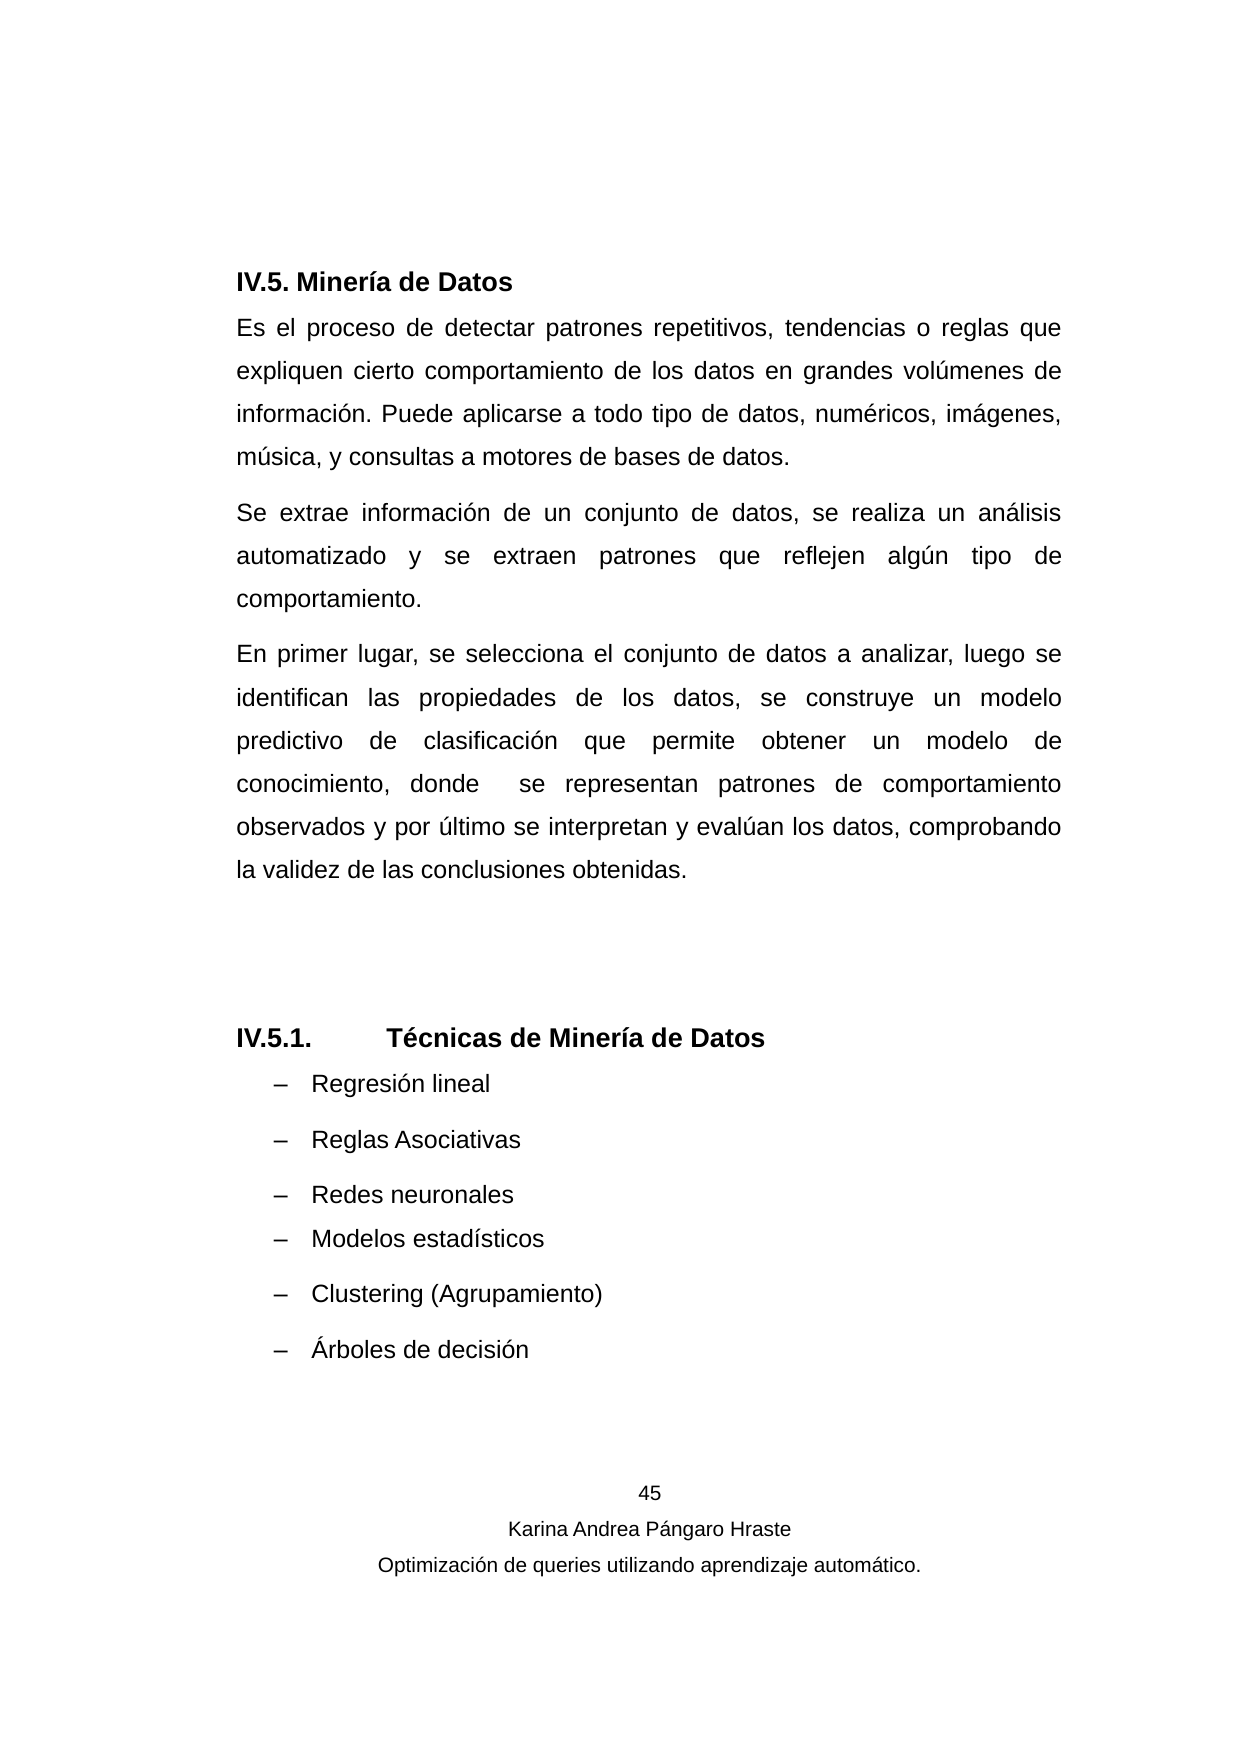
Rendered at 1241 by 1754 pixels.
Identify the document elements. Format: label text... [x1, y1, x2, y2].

text Es el proceso de detectar patrones repetitivos, tendencias o reglas que expliquen cierto comportamiento de los datos en grandes volúmenes de información. Puede aplicarse a todo tipo de datos, numéricos, imágenes, música, y consultas a motores de bases de datos. [236, 313, 1063, 471]
list Redes neuronales [274, 1180, 1063, 1209]
subtitle Técnicas de Minería de Datos [236, 1022, 1063, 1053]
subtitle Minería de Datos [236, 266, 1063, 297]
list Reglas Asociativas [274, 1124, 1063, 1153]
text En primer lugar, se selecciona el conjunto de datos a analizar, luego se identifican las propiedades de los datos, se construye un modelo predictivo de clasificación que permite obtener un modelo de conocimiento, donde se representan patrones de comportamiento observados y por último se interpretan y evalúan los datos, comprobando la validez de las conclusiones obtenidas. [236, 639, 1063, 884]
list Árboles de decisión [274, 1335, 1063, 1364]
list Modelos estadísticos [274, 1223, 1063, 1252]
list Clustering (Agrupamiento) [274, 1279, 1063, 1308]
list Regresión lineal [274, 1069, 1063, 1098]
text Se extrae información de un conjunto de datos, se realiza un análisis automatizado y se extraen patrones que reflejen algún tipo de comportamiento. [236, 498, 1063, 613]
